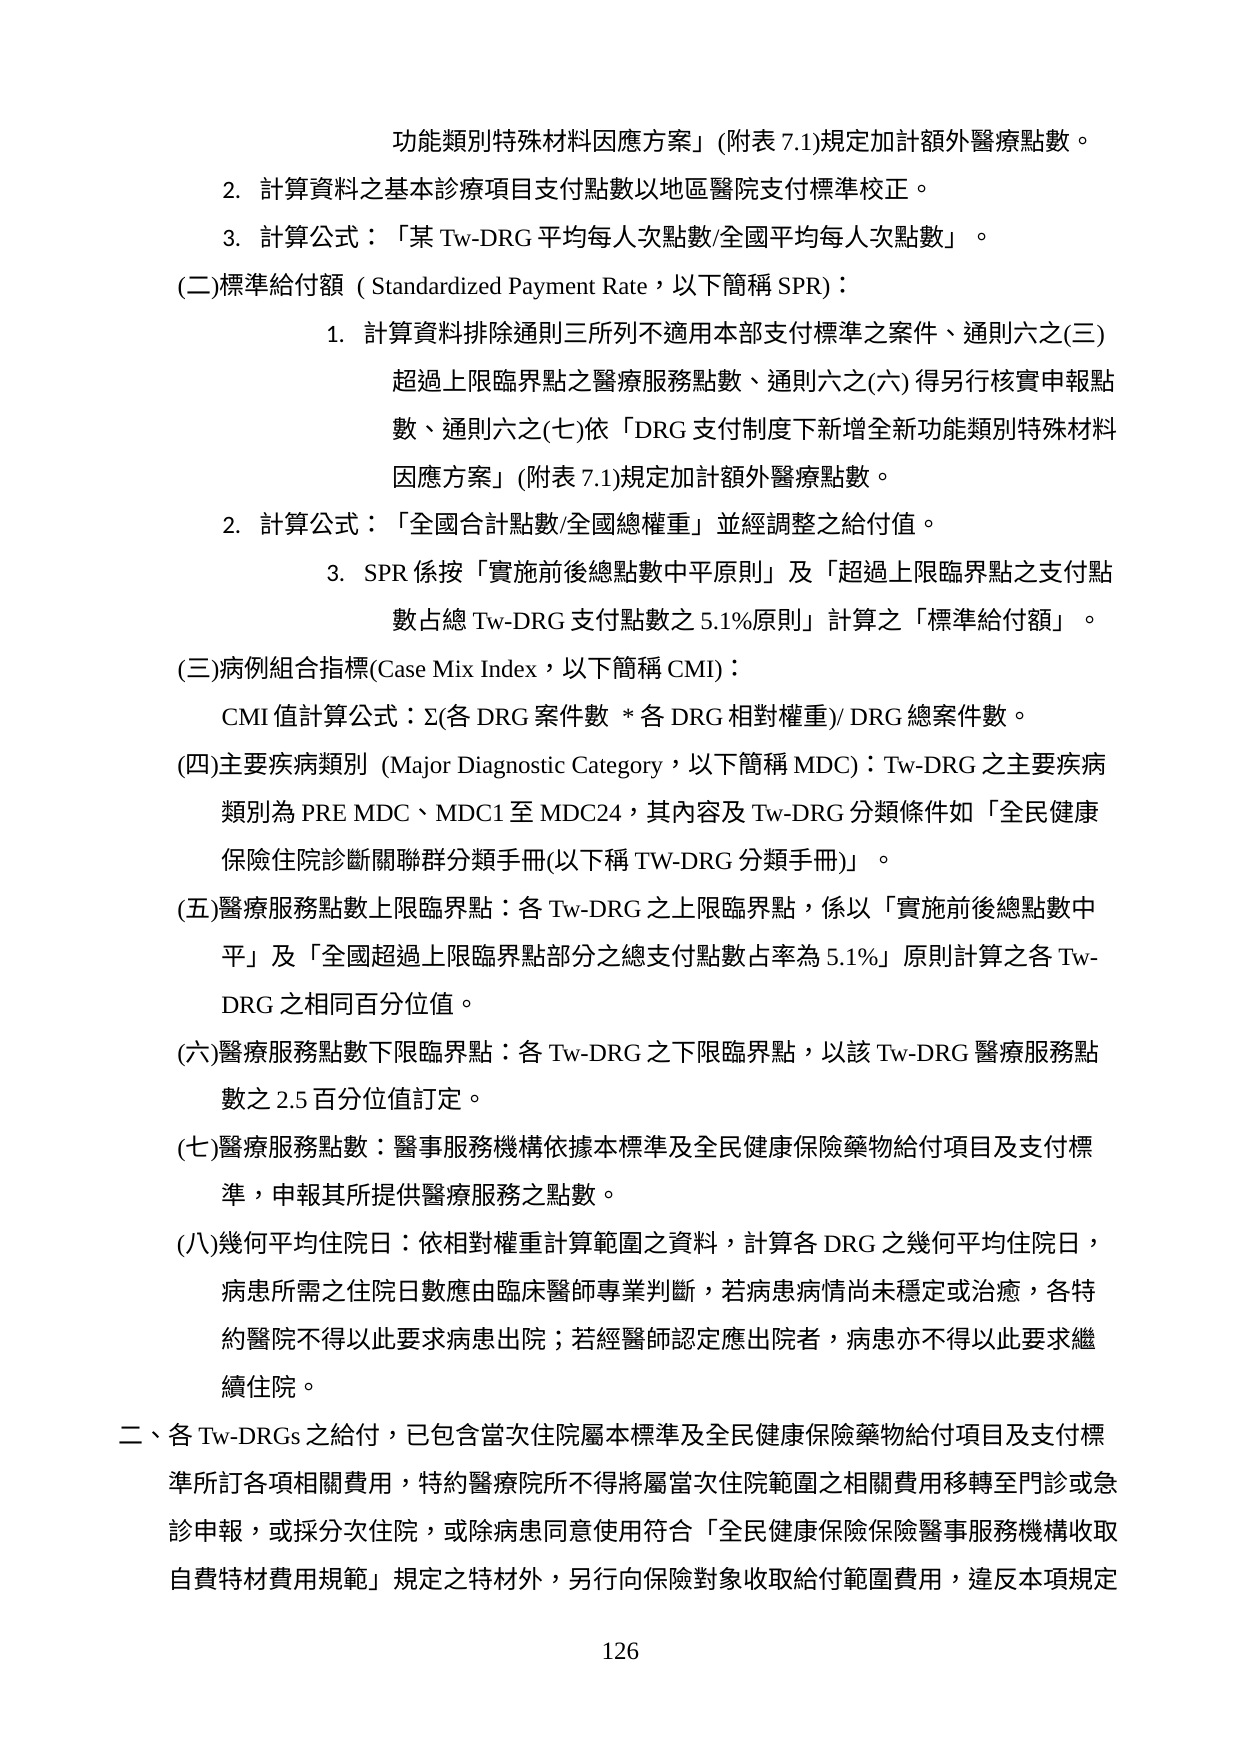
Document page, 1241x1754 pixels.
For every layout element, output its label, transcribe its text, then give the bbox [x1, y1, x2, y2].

text (四)主要疾病類別 (Major Diagnostic Category，以下簡稱MDC)：Tw-DRG之主要疾病類別為PRE MDC、MDC1至MDC24，其內容及Tw-DRG分類條件如「全民健康保險住院診斷關聯群分類手冊(以下稱TW-DRG分類手冊)」。 [177, 735, 1118, 879]
text (七)醫療服務點數：醫事服務機構依據本標準及全民健康保險藥物給付項目及支付標準，申報其所提供醫療服務之點數。 [177, 1118, 1118, 1214]
text CMI值計算公式：Σ(各DRG案件數 * 各DRG相對權重)/ DRG總案件數。 [118, 687, 1118, 735]
text (八)幾何平均住院日：依相對權重計算範圍之資料，計算各DRG之幾何平均住院日，病患所需之住院日數應由臨床醫師專業判斷，若病患病情尚未穩定或治癒，各特約醫院不得以此要求病患出院；若經醫師認定應出院者，病患亦不得以此要求繼續住院。 [177, 1214, 1118, 1406]
list 計算公式：「某Tw-DRG平均每人次點數/全國平均每人次點數」。 [222, 208, 1118, 256]
list SPR係按「實施前後總點數中平原則」及「超過上限臨界點之支付點數占總Tw-DRG支付點數之5.1%原則」計算之「標準給付額」。 [326, 543, 1118, 639]
list 計算資料之基本診療項目支付點數以地區醫院支付標準校正。 [222, 160, 1118, 208]
list 計算資料排除通則三所列不適用本部支付標準之案件、通則六之(三)超過上限臨界點之醫療服務點數、通則六之(六) 得另行核實申報點數、通則六之(七)依「DRG支付制度下新增全新功能類別特殊材料因應方案」(附表7.1)規定加計額外醫療點數。 [326, 304, 1118, 496]
list 計算公式：「全國合計點數/全國總權重」並經調整之給付值。 [222, 496, 1118, 543]
text (二)標準給付額 ( Standardized Payment Rate，以下簡稱SPR)： [177, 256, 1118, 304]
text (六)醫療服務點數下限臨界點：各Tw-DRG之下限臨界點，以該Tw-DRG醫療服務點數之2.5百分位值訂定。 [177, 1023, 1118, 1118]
text (五)醫療服務點數上限臨界點：各Tw-DRG之上限臨界點，係以「實施前後總點數中平」及「全國超過上限臨界點部分之總支付點數占率為5.1%」原則計算之各Tw-DRG之相同百分位值。 [177, 879, 1118, 1023]
text (三)病例組合指標(Case Mix Index，以下簡稱CMI)： [177, 639, 1118, 687]
list 功能類別特殊材料因應方案」(附表7.1)規定加計額外醫療點數。 [326, 112, 1118, 160]
text 二、各Tw-DRGs之給付，已包含當次住院屬本標準及全民健康保險藥物給付項目及支付標準所訂各項相關費用，特約醫療院所不得將屬當次住院範圍之相關費用移轉至門診或急診申報，或採分次住院，或除病患同意使用符合「全民健康保險保險醫事服務機構收取自費特材費用規範」規定之特材外，另行向保險對象收取給付範圍費用，違反本項規定 [118, 1406, 1122, 1598]
